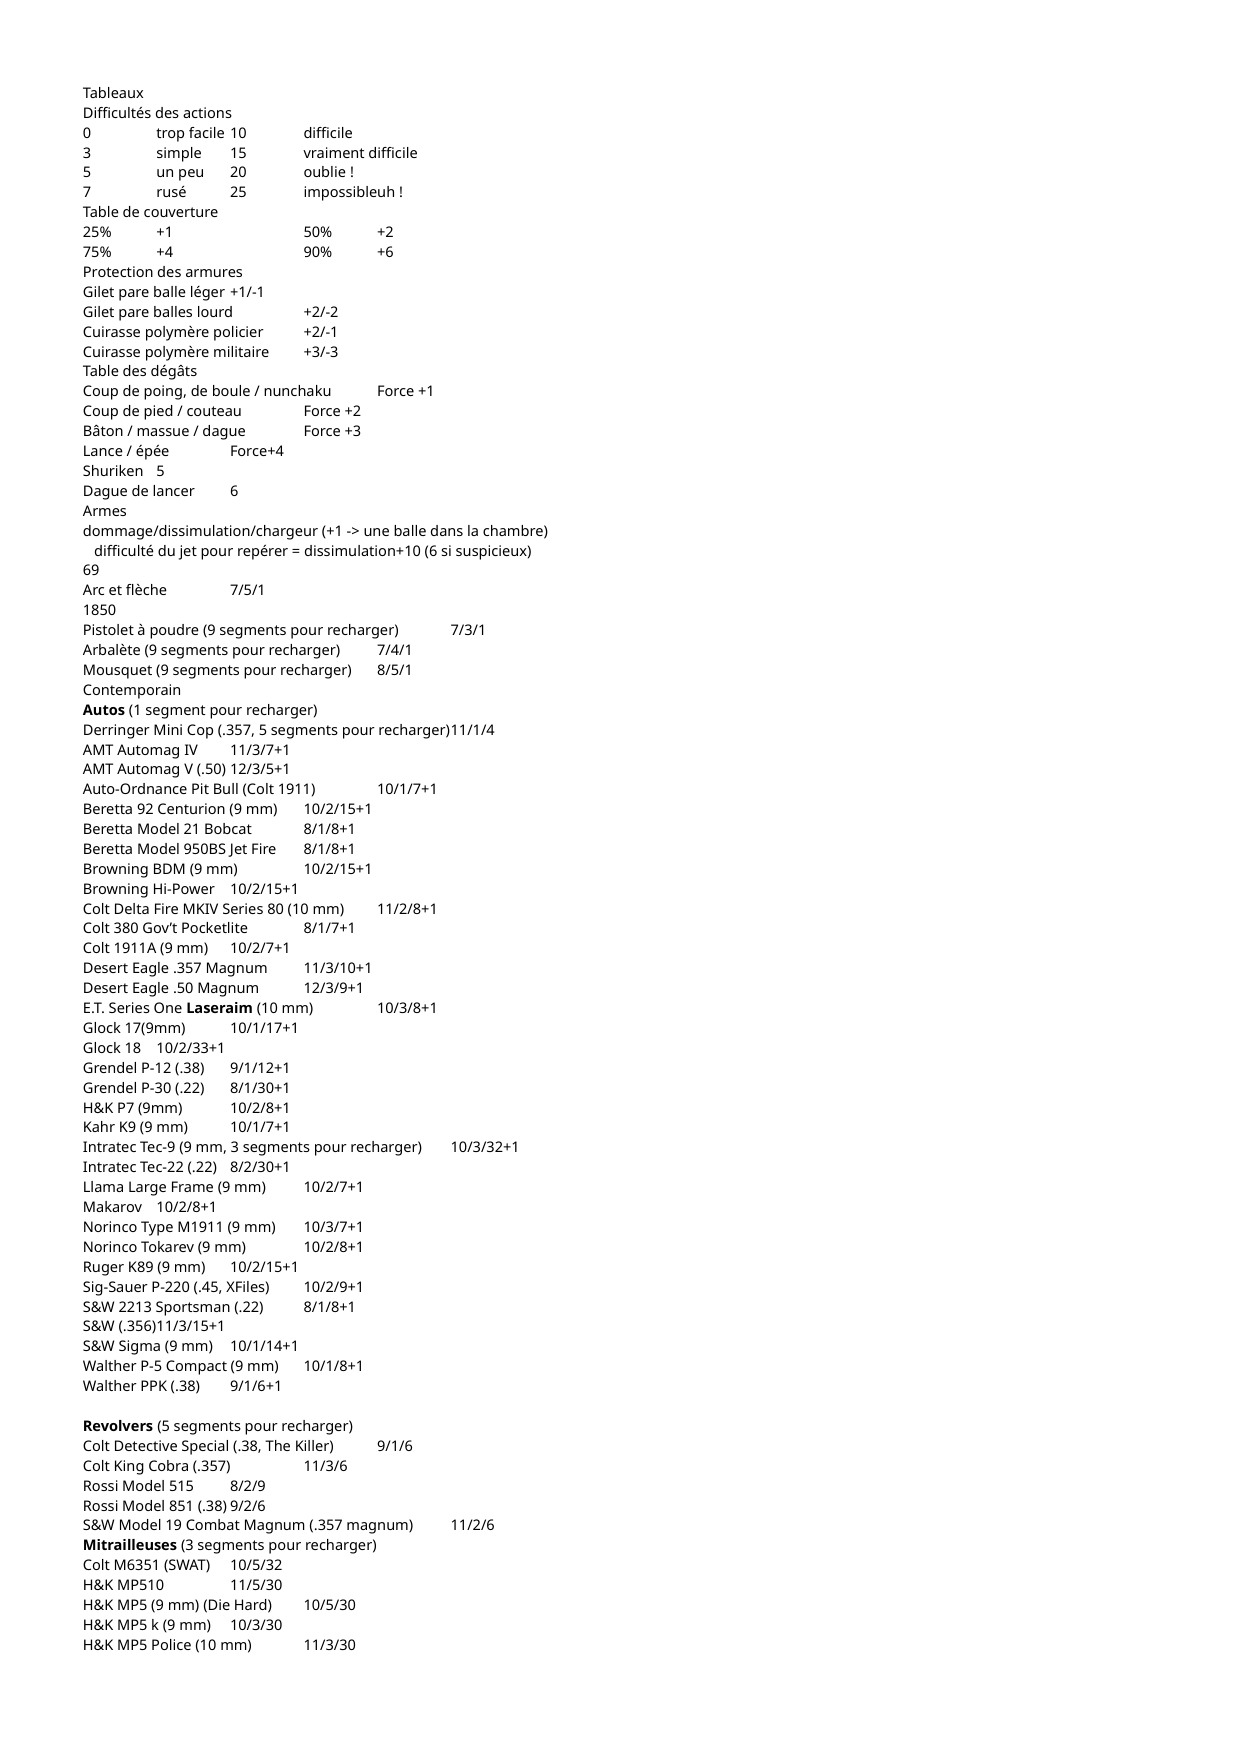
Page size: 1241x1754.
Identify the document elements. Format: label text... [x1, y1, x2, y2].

text Shuriken 5 [83, 461, 1157, 481]
text Beretta Model 950BS Jet Fire 8/1/8+1 [83, 839, 1157, 859]
text Bâton / massue / dague Force +3 [83, 421, 1157, 441]
text S&W 2213 Sportsman (.22) 8/1/8+1 [83, 1296, 1157, 1316]
text Kahr K9 (9 mm) 10/1/7+1 [83, 1117, 1157, 1137]
text Norinco Tokarev (9 mm) 10/2/8+1 [83, 1237, 1157, 1257]
text Gilet pare balle léger +1/-1 [83, 282, 1157, 302]
text Autos (1 segment pour recharger) [83, 699, 1157, 719]
text S&W (.356) 11/3/15+1 [83, 1316, 1157, 1336]
text Colt M6351 (SWAT) 10/5/32 [83, 1555, 1157, 1575]
text H&K MP5 Police (10 mm) 11/3/30 [83, 1634, 1157, 1654]
text Dague de lancer 6 [83, 481, 1157, 501]
text Coup de pied / couteau Force +2 [83, 401, 1157, 421]
text Lance / épée Force+4 [83, 441, 1157, 461]
text 7 rusé 25 impossibleuh ! [83, 182, 1157, 202]
text Arc et flèche 7/5/1 [83, 580, 1157, 600]
text Colt 380 Gov’t Pocketlite 8/1/7+1 [83, 918, 1157, 938]
text Contemporain [83, 679, 1157, 699]
text Beretta 92 Centurion (9 mm) 10/2/15+1 [83, 799, 1157, 819]
text Colt King Cobra (.357) 11/3/6 [83, 1456, 1157, 1475]
text Desert Eagle .357 Magnum 11/3/10+1 [83, 958, 1157, 978]
text Mousquet (9 segments pour recharger) 8/5/1 [83, 660, 1157, 679]
text Derringer Mini Cop (.357, 5 segments pour recharger) 11/1/4 [83, 719, 1157, 739]
text Rossi Model 515 8/2/9 [83, 1475, 1157, 1495]
text S&W Sigma (9 mm) 10/1/14+1 [83, 1336, 1157, 1356]
text Protection des armures [83, 262, 1157, 282]
text Sig-Sauer P-220 (.45, XFiles) 10/2/9+1 [83, 1276, 1157, 1296]
text Armes [83, 501, 1157, 520]
text Auto-Ordnance Pit Bull (Colt 1911) 10/1/7+1 [83, 779, 1157, 799]
text Glock 17(9mm) 10/1/17+1 [83, 1018, 1157, 1038]
text Colt 1911A (9 mm) 10/2/7+1 [83, 938, 1157, 958]
text Makarov 10/2/8+1 [83, 1197, 1157, 1217]
text Pistolet à poudre (9 segments pour recharger) 7/3/1 [83, 620, 1157, 640]
text Grendel P-12 (.38) 9/1/12+1 [83, 1058, 1157, 1077]
text H&K MP510 11/5/30 [83, 1575, 1157, 1595]
text dommage/dissimulation/chargeur (+1 -> une balle dans la chambre) [83, 520, 1157, 540]
text Grendel P-30 (.22) 8/1/30+1 [83, 1077, 1157, 1097]
text 69 [83, 560, 1157, 580]
text Walther P-5 Compact (9 mm) 10/1/8+1 [83, 1356, 1157, 1376]
text Llama Large Frame (9 mm) 10/2/7+1 [83, 1177, 1157, 1197]
text Norinco Type M1911 (9 mm) 10/3/7+1 [83, 1217, 1157, 1237]
text Browning BDM (9 mm) 10/2/15+1 [83, 859, 1157, 878]
text Coup de poing, de boule / nunchaku Force +1 [83, 381, 1157, 401]
text Beretta Model 21 Bobcat 8/1/8+1 [83, 819, 1157, 839]
text AMT Automag IV 11/3/7+1 [83, 739, 1157, 759]
text Mitrailleuses (3 segments pour recharger) [83, 1535, 1157, 1555]
text 1850 [83, 600, 1157, 620]
text 25% +1 50% +2 [83, 222, 1157, 242]
text Desert Eagle .50 Magnum 12/3/9+1 [83, 978, 1157, 998]
text Table de couverture [83, 202, 1157, 222]
text 75% +4 90% +6 [83, 242, 1157, 262]
text difficulté du jet pour repérer = dissimulation+10 (6 si suspicieux) [83, 540, 1157, 560]
text Table des dégâts [83, 361, 1157, 381]
text Intratec Tec-22 (.22) 8/2/30+1 [83, 1157, 1157, 1177]
text 5 un peu 20 oublie ! [83, 162, 1157, 182]
text 3 simple 15 vraiment difficile [83, 142, 1157, 162]
text Colt Delta Fire MKIV Series 80 (10 mm) 11/2/8+1 [83, 898, 1157, 918]
text H&K MP5 k (9 mm) 10/3/30 [83, 1615, 1157, 1634]
text H&K P7 (9mm) 10/2/8+1 [83, 1097, 1157, 1117]
text Browning Hi-Power 10/2/15+1 [83, 878, 1157, 898]
text 0 trop facile 10 difficile [83, 122, 1157, 142]
text S&W Model 19 Combat Magnum (.357 magnum) 11/2/6 [83, 1515, 1157, 1535]
text Glock 18 10/2/33+1 [83, 1038, 1157, 1058]
text Intratec Tec-9 (9 mm, 3 segments pour recharger) 10/3/32+1 [83, 1137, 1157, 1157]
text Difficultés des actions [83, 103, 1157, 122]
text Tableaux [83, 83, 1157, 103]
text Cuirasse polymère militaire +3/-3 [83, 341, 1157, 361]
text Colt Detective Special (.38, The Killer) 9/1/6 [83, 1436, 1157, 1456]
text Arbalète (9 segments pour recharger) 7/4/1 [83, 640, 1157, 660]
text Gilet pare balles lourd +2/-2 [83, 302, 1157, 321]
text Ruger K89 (9 mm) 10/2/15+1 [83, 1257, 1157, 1276]
text Revolvers (5 segments pour recharger) [83, 1416, 1157, 1436]
text Rossi Model 851 (.38) 9/2/6 [83, 1495, 1157, 1515]
text AMT Automag V (.50) 12/3/5+1 [83, 759, 1157, 779]
text Cuirasse polymère policier +2/-1 [83, 321, 1157, 341]
text H&K MP5 (9 mm) (Die Hard) 10/5/30 [83, 1595, 1157, 1615]
text E.T. Series One Laseraim (10 mm) 10/3/8+1 [83, 998, 1157, 1018]
text Walther PPK (.38) 9/1/6+1 [83, 1376, 1157, 1396]
